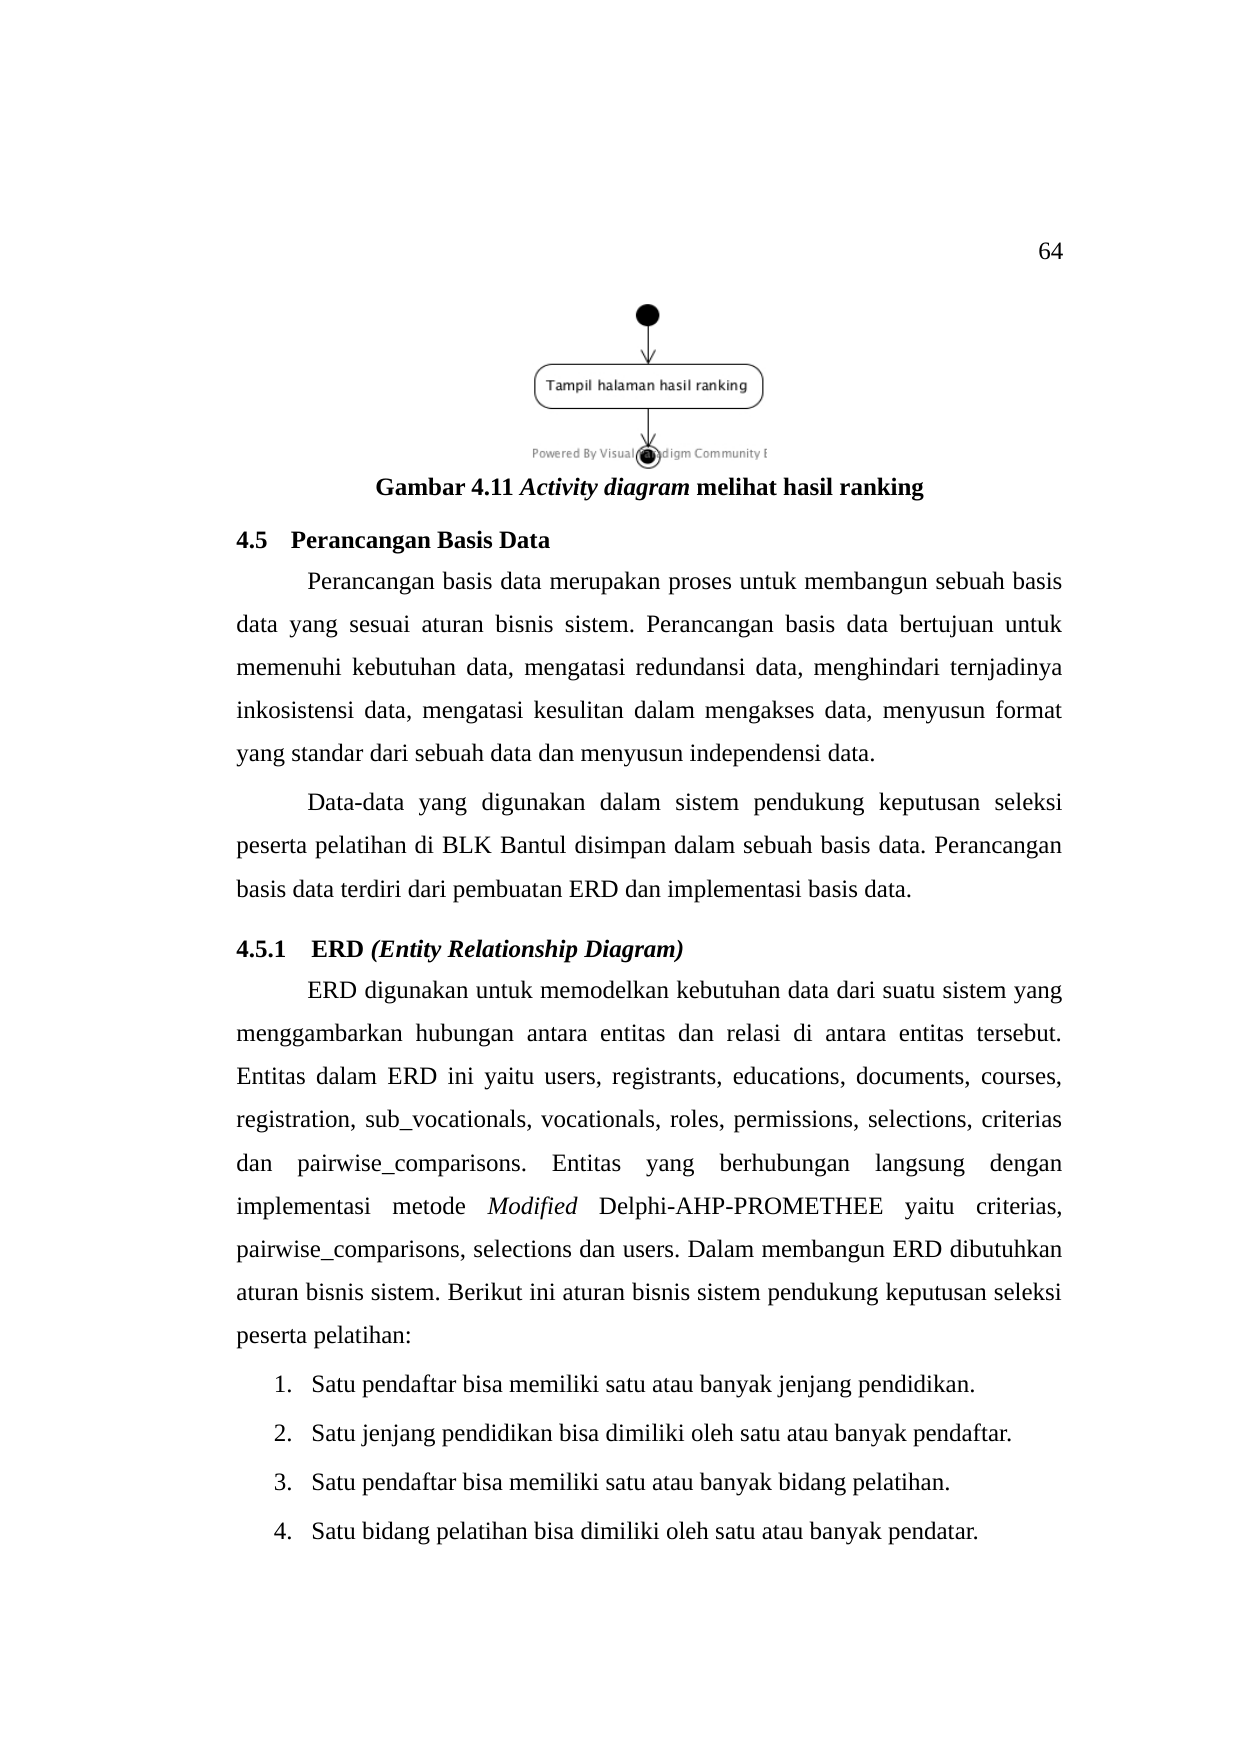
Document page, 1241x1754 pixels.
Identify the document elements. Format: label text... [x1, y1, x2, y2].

text Gambar 4.11 Activity diagram melihat hasil ranking [236, 472, 1063, 501]
list Satu bidang pelatihan bisa dimiliki oleh satu atau banyak pendatar. [274, 1516, 1063, 1545]
text Perancangan basis data merupakan proses untuk membangun sebuah basis data yang sesuai aturan bisnis sistem. Perancangan basis data bertujuan untuk memenuhi kebutuhan data, mengatasi redundansi data, menghindari ternjadinya inkosistensi data, mengatasi kesulitan dalam mengakses data, menyusun format yang standar dari sebuah data dan menyusun independensi data. [236, 566, 1063, 767]
text Data-data yang digunakan dalam sistem pendukung keputusan seleksi peserta pelatihan di BLK Bantul disimpan dalam sebuah basis data. Perancangan basis data terdiri dari pembuatan ERD dan implementasi basis data. [236, 787, 1063, 902]
list Satu pendaftar bisa memiliki satu atau banyak bidang pelatihan. [274, 1467, 1063, 1496]
subtitle Perancangan basis data [236, 525, 1063, 554]
picture [532, 302, 767, 472]
text ERD digunakan untuk memodelkan kebutuhan data dari suatu sistem yang menggambarkan hubungan antara entitas dan relasi di antara entitas tersebut. Entitas dalam ERD ini yaitu users, registrants, educations, documents, courses, registration, sub_vocationals, vocationals, roles, permissions, selections, criterias dan pairwise_comparisons. Entitas yang berhubungan langsung dengan implementasi metode Modified Delphi-AHP-PROMETHEE yaitu criterias, pairwise_comparisons, selections dan users. Dalam membangun ERD dibutuhkan aturan bisnis sistem. Berikut ini aturan bisnis sistem pendukung keputusan seleksi peserta pelatihan: [236, 975, 1063, 1349]
subtitle ERD (Entity Relationship Diagram) [236, 934, 1063, 963]
list Satu pendaftar bisa memiliki satu atau banyak jenjang pendidikan. [274, 1369, 1063, 1398]
list Satu jenjang pendidikan bisa dimiliki oleh satu atau banyak pendaftar. [274, 1418, 1063, 1447]
